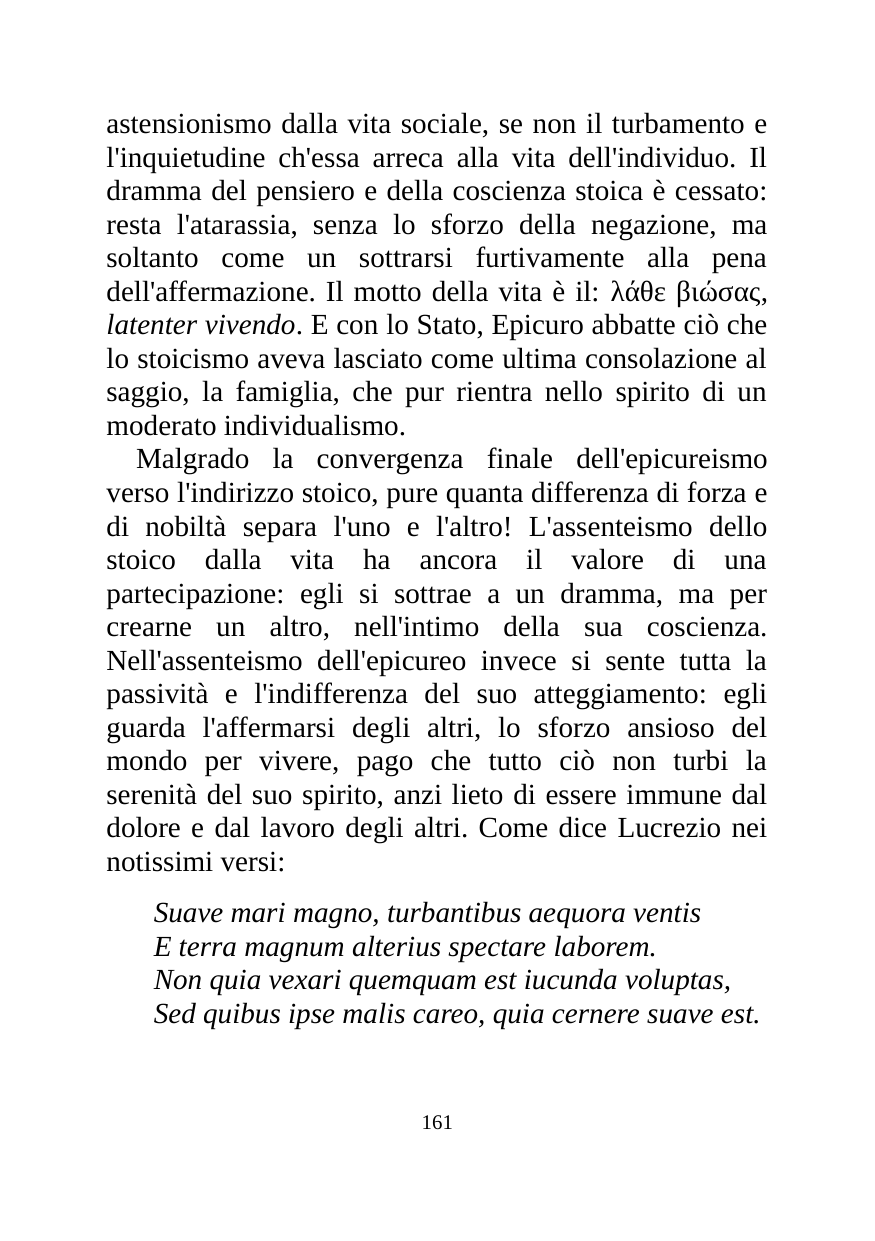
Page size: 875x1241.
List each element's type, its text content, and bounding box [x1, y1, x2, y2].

text Malgrado la convergenza finale dell'epicureismo verso l'indirizzo stoico, pure quanta differenza di forza e di nobiltà separa l'uno e l'altro! L'assenteismo dello stoico dalla vita ha ancora il valore di una partecipazione: egli si sottrae a un dramma, ma per crearne un altro, nell'intimo della sua coscienza. Nell'assenteismo dell'epicureo invece si sente tutta la passività e l'indifferenza del suo atteggiamento: egli guarda l'affermarsi degli altri, lo sforzo ansioso del mondo per vivere, pago che tutto ciò non turbi la serenità del suo spirito, anzi lieto di essere immune dal dolore e dal lavoro degli altri. Come dice Lucrezio nei notissimi versi: [106, 442, 768, 878]
text astensionismo dalla vita sociale, se non il turbamento e l'inquietudine ch'essa arreca alla vita dell'individuo. Il dramma del pensiero e della coscienza stoica è cessato: resta l'atarassia, senza lo sforzo della negazione, ma soltanto come un sottrarsi furtivamente alla pena dell'affermazione. Il motto della vita è il: λάθε βιώσας, latenter vivendo. E con lo Stato, Epicuro abbatte ciò che lo stoicismo aveva lasciato come ultima consolazione al saggio, la famiglia, che pur rientra nello spirito di un moderato individualismo. [106, 106, 768, 442]
text Suave mari magno, turbantibus aequora ventis E terra magnum alterius spectare laborem. Non quia vexari quemquam est iucunda voluptas, Sed quibus ipse malis careo, quia cernere suave est. [153, 895, 768, 1029]
